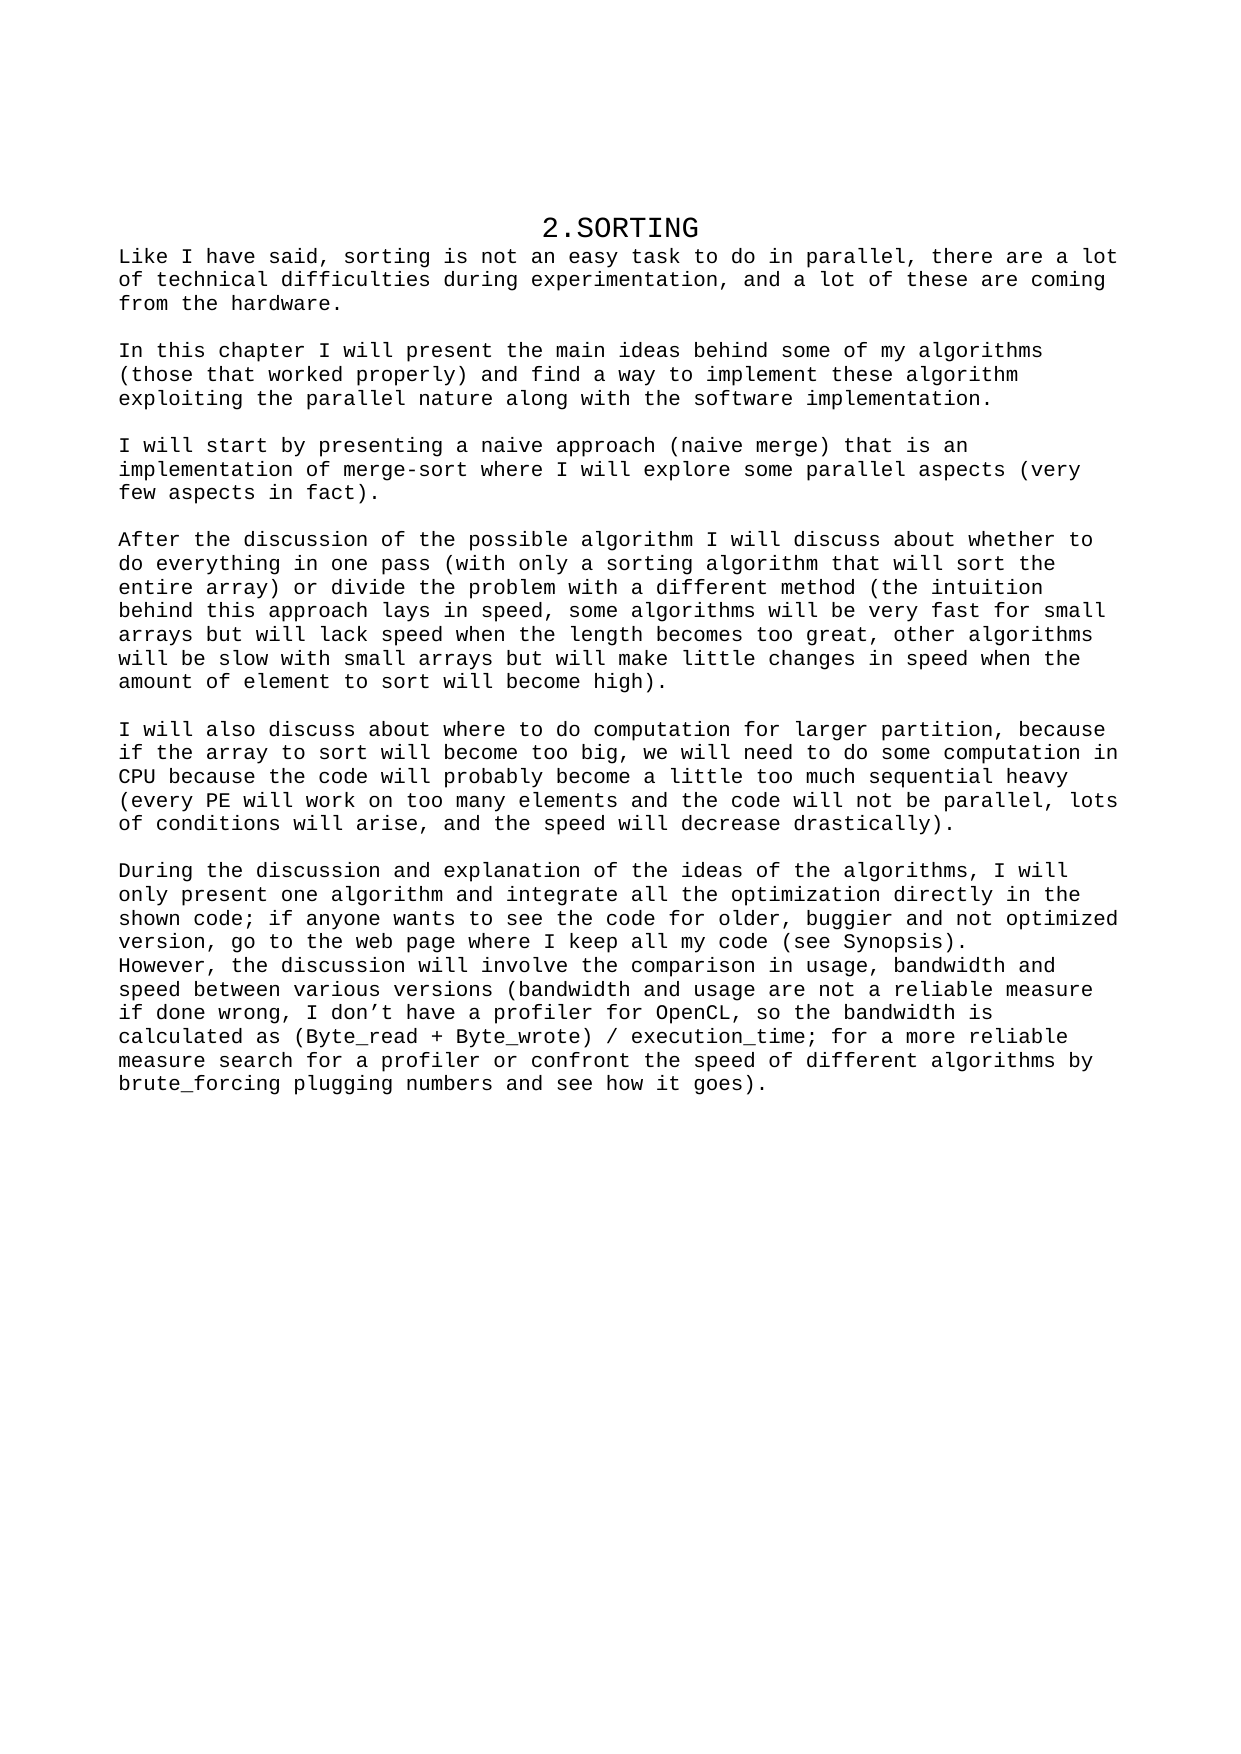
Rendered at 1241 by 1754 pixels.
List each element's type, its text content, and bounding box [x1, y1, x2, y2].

text In this chapter I will present the main ideas behind some of my algorithms (those that worked properly) and find a way to implement these algorithm exploiting the parallel nature along with the software implementation. [118, 340, 1122, 411]
text 2.SORTING [118, 213, 1122, 246]
text However, the discussion will involve the comparison in usage, bandwidth and speed between various versions (bandwidth and usage are not a reliable measure if done wrong, I don’t have a profiler for OpenCL, so the bandwidth is calculated as (Byte_read + Byte_wrote) / execution_time; for a more reliable measure search for a profiler or confront the speed of different algorithms by brute_forcing plugging numbers and see how it goes). [118, 955, 1122, 1097]
text After the discussion of the possible algorithm I will discuss about whether to do everything in one pass (with only a sorting algorithm that will sort the entire array) or divide the problem with a different method (the intuition behind this approach lays in speed, some algorithms will be very fast for small arrays but will lack speed when the length becomes too great, other algorithms will be slow with small arrays but will make little changes in speed when the amount of element to sort will become high). [118, 529, 1122, 695]
text I will start by presenting a naive approach (naive merge) that is an implementation of merge-sort where I will explore some parallel aspects (very few aspects in fact). [118, 435, 1122, 506]
text During the discussion and explanation of the ideas of the algorithms, I will only present one algorithm and integrate all the optimization directly in the shown code; if anyone wants to see the code for older, buggier and not optimized version, go to the web page where I keep all my code (see Synopsis). [118, 861, 1122, 955]
text I will also discuss about where to do computation for larger partition, because if the array to sort will become too big, we will need to do some computation in CPU because the code will probably become a little too much sequential heavy (every PE will work on too many elements and the code will not be parallel, lots of conditions will arise, and the speed will decrease drastically). [118, 719, 1122, 837]
text Like I have said, sorting is not an easy task to do in parallel, there are a lot of technical difficulties during experimentation, and a lot of these are coming from the hardware. [118, 246, 1122, 317]
